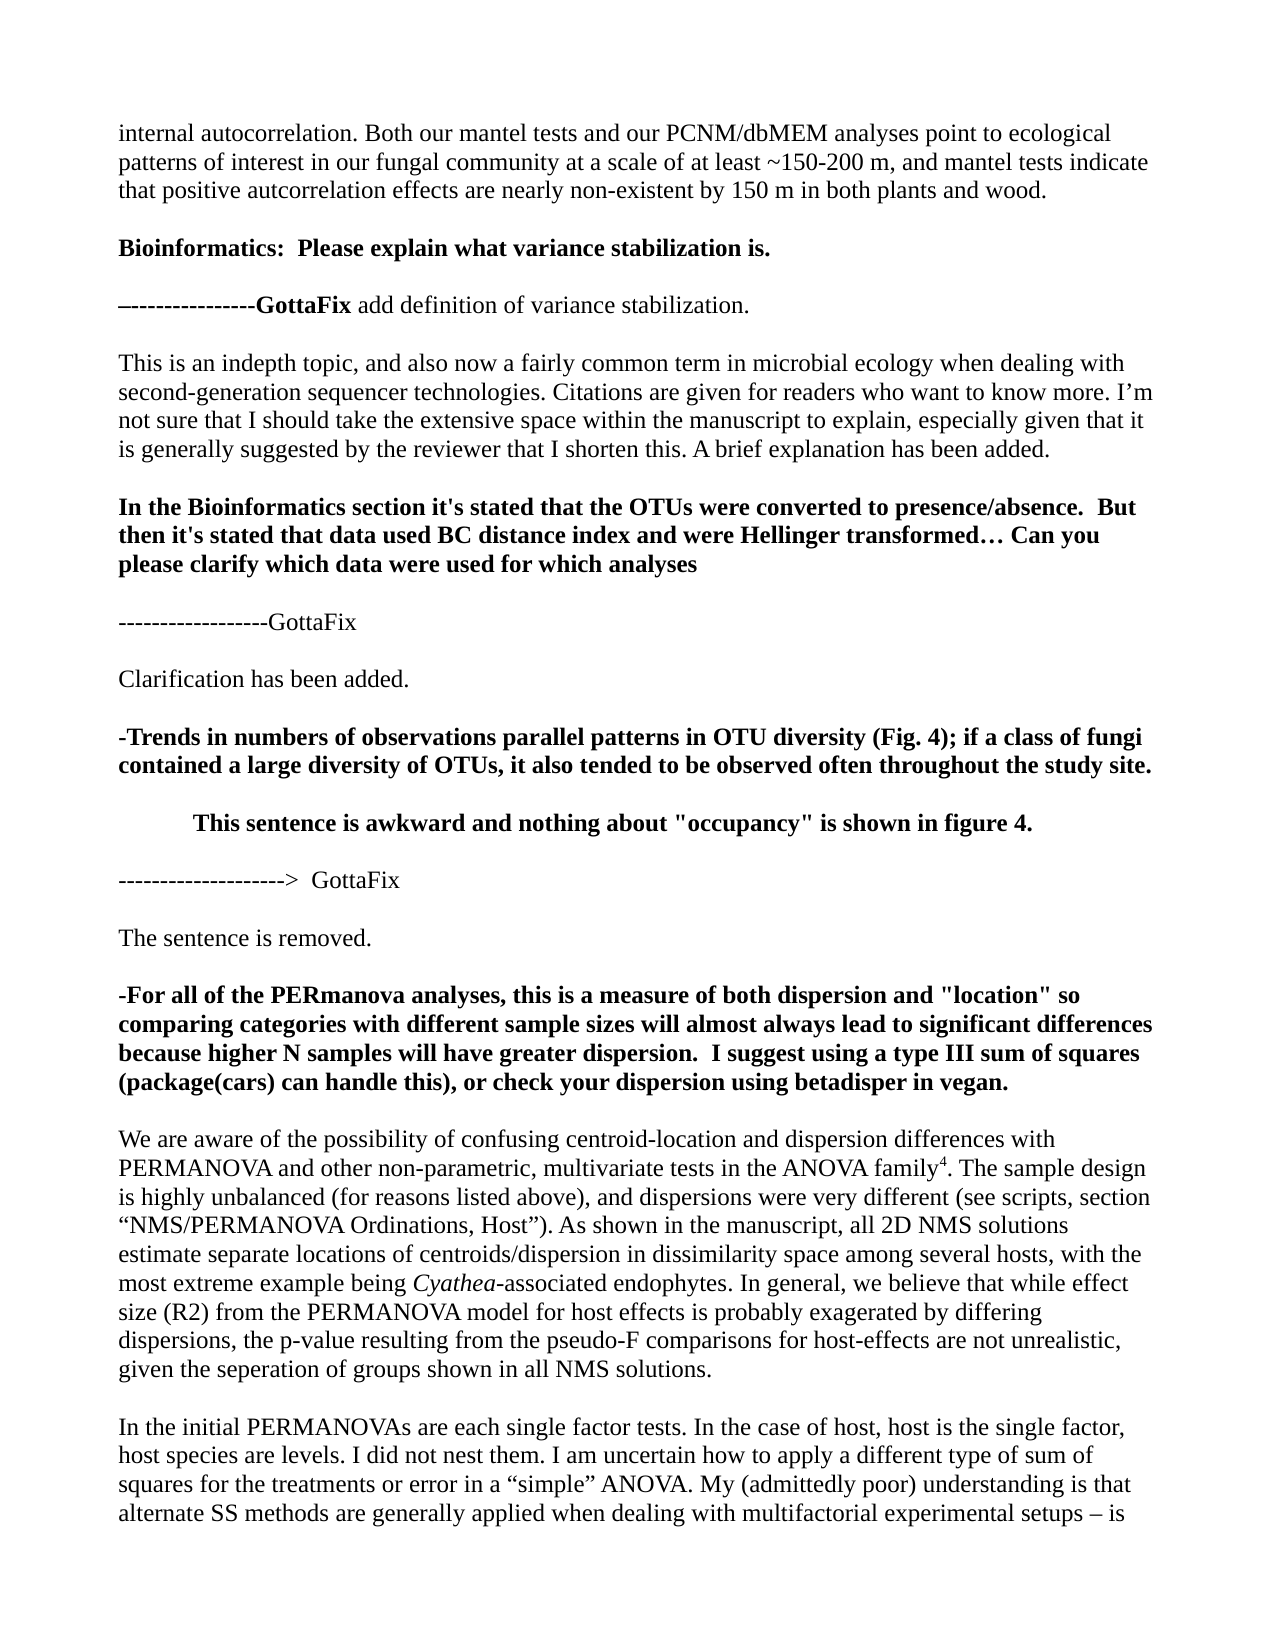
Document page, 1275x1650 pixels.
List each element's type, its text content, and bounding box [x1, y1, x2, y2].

text –---------------GottaFix add definition of variance stabilization. [118, 291, 1157, 319]
text ------------------GottaFix [118, 607, 1157, 636]
text -For all of the PERmanova analyses, this is a measure of both dispersion and "location" so comparing categories with different sample sizes will almost always lead to significant differences because higher N samples will have greater dispersion. I suggest using a type III sum of squares (package(cars) can handle this), or check your dispersion using betadisper in vegan. [118, 952, 1157, 1124]
text Bioinformatics: Please explain what variance stabilization is. [118, 204, 1157, 262]
text --------------------> GottaFix [118, 866, 1157, 894]
text Clarification has been added. [118, 664, 1157, 693]
text internal autocorrelation. Both our mantel tests and our PCNM/dbMEM analyses point to ecological patterns of interest in our fungal community at a scale of at least ~150-200 m, and mantel tests indicate that positive autcorrelation effects are nearly non-existent by 150 m in both plants and wood. [118, 118, 1157, 204]
text We are aware of the possibility of confusing centroid-location and dispersion differences with PERMANOVA and other non-parametric, multivariate tests in the ANOVA family4. The sample design is highly unbalanced (for reasons listed above), and dispersions were very different (see scripts, section “NMS/PERMANOVA Ordinations, Host”). As shown in the manuscript, all 2D NMS solutions estimate separate locations of centroids/dispersion in dissimilarity space among several hosts, with the most extreme example being Cyathea-associated endophytes. In general, we believe that while effect size (R2) from the PERMANOVA model for host effects is probably exagerated by differing dispersions, the p-value resulting from the pseudo-F comparisons for host-effects are not unrealistic, given the seperation of groups shown in all NMS solutions. [118, 1124, 1157, 1383]
text This is an indepth topic, and also now a fairly common term in microbial ecology when dealing with second-generation sequencer technologies. Citations are given for readers who want to know more. I’m not sure that I should take the extensive space within the manuscript to explain, especially given that it is generally suggested by the reviewer that I shorten this. A brief explanation has been added. In the Bioinformatics section it's stated that the OTUs were converted to presence/absence. But then it's stated that data used BC distance index and were Hellinger transformed… Can you please clarify which data were used for which analyses [118, 348, 1157, 607]
text In the initial PERMANOVAs are each single factor tests. In the case of host, host is the single factor, host species are levels. I did not nest them. I am uncertain how to apply a different type of sum of squares for the treatments or error in a “simple” ANOVA. My (admittedly poor) understanding is that alternate SS methods are generally applied when dealing with multifactorial experimental setups – is [118, 1412, 1157, 1527]
text -Trends in numbers of observations parallel patterns in OTU diversity (Fig. 4); if a class of fungi contained a large diversity of OTUs, it also tended to be observed often throughout the study site. This sentence is awkward and nothing about "occupancy" is shown in figure 4. [118, 693, 1157, 866]
text The sentence is removed. [118, 923, 1157, 952]
